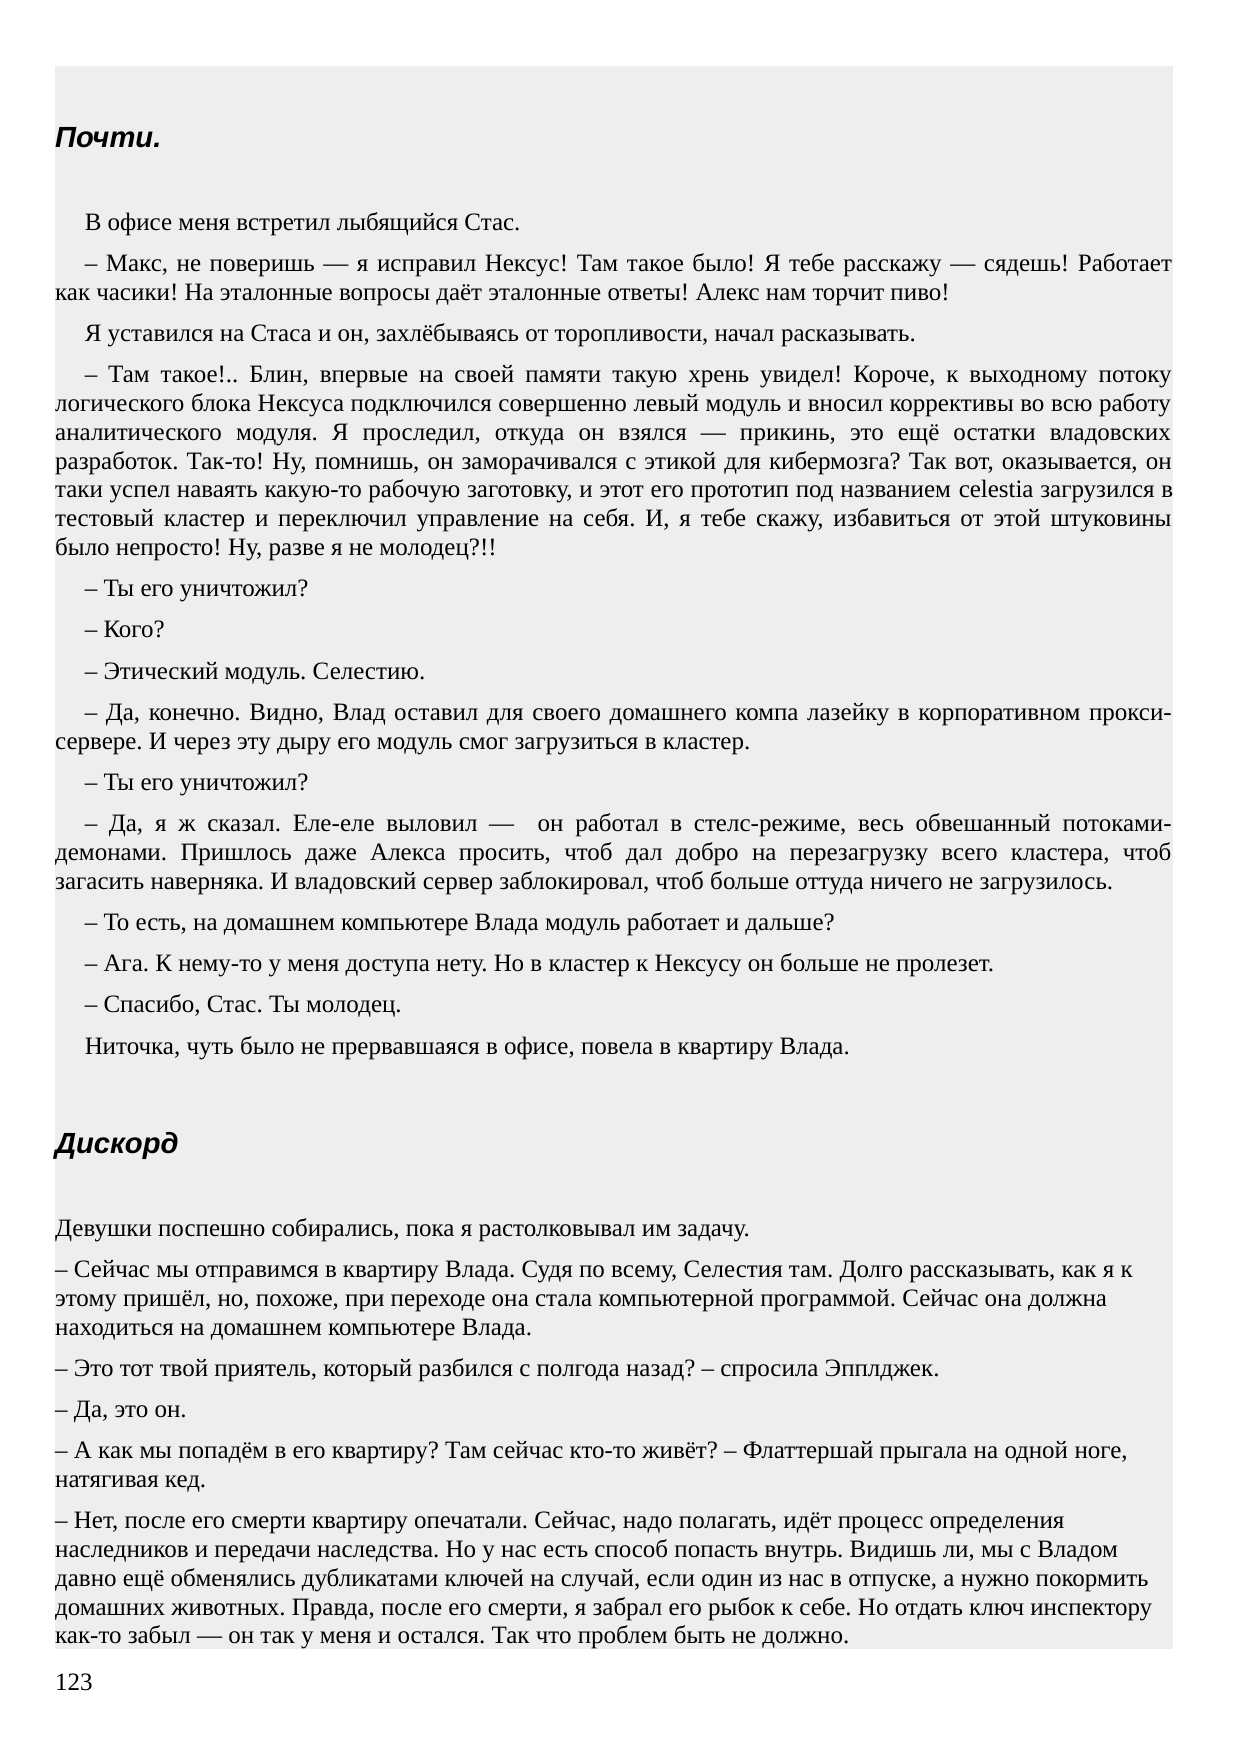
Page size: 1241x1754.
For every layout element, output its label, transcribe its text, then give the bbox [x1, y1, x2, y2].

text – Нет, после его смерти квартиру опечатали. Сейчас, надо полагать, идёт процесс определения наследников и передачи наследства. Но у нас есть способ попасть внутрь. Видишь ли, мы с Владом давно ещё обменялись дубликатами ключей на случай, если один из нас в отпуске, а нужно покормить домашних животных. Правда, после его смерти, я забрал его рыбок к себе. Но отдать ключ инспектору как-то забыл — он так у меня и остался. Так что проблем быть не должно. [55, 1506, 1173, 1649]
subtitle Почти. [55, 120, 1173, 153]
text – Сейчас мы отправимся в квартиру Влада. Судя по всему, Селестия там. Долго рассказывать, как я к этому пришёл, но, похоже, при переходе она стала компьютерной программой. Сейчас она должна находиться на домашнем компьютере Влада. [55, 1254, 1173, 1341]
text – Ты его уничтожил? [55, 767, 1173, 796]
text – Этический модуль. Селестию. [55, 656, 1173, 684]
text – Да, конечно. Видно, Влад оставил для своего домашнего компа лазейку в корпоративном прокси-сервере. И через эту дыру его модуль смог загрузиться в кластер. [55, 697, 1173, 754]
text – Спасибо, Стас. Ты молодец. [55, 989, 1173, 1018]
subtitle Дискорд [55, 1126, 1173, 1159]
text – Да, это он. [55, 1394, 1173, 1423]
text – Макс, не поверишь — я исправил Нексус! Там такое было! Я тебе расскажу — сядешь! Работает как часики! На эталонные вопросы даёт эталонные ответы! Алекс нам торчит пиво! [55, 248, 1173, 306]
text – Да, я ж сказал. Еле-еле выловил — он работал в стелс-режиме, весь обвешанный потоками-демонами. Пришлось даже Алекса просить, чтоб дал добро на перезагрузку всего кластера, чтоб загасить наверняка. И владовский сервер заблокировал, чтоб больше оттуда ничего не загрузилось. [55, 808, 1173, 894]
text – Ты его уничтожил? [55, 573, 1173, 602]
text Ниточка, чуть было не прервавшаяся в офисе, повела в квартиру Влада. [55, 1031, 1173, 1059]
text – А как мы попадём в его квартиру? Там сейчас кто-то живёт? – Флаттершай прыгала на одной ноге, натягивая кед. [55, 1436, 1173, 1493]
text В офисе меня встретил лыбящийся Стас. [55, 207, 1173, 236]
text – То есть, на домашнем компьютере Влада модуль работает и дальше? [55, 907, 1173, 936]
text – Это тот твой приятель, который разбился с полгода назад? – спросила Эпплджек. [55, 1353, 1173, 1382]
text – Кого? [55, 614, 1173, 643]
text – Там такое!.. Блин, впервые на своей памяти такую хрень увидел! Короче, к выходному потоку логического блока Нексуса подключился совершенно левый модуль и вносил коррективы во всю работу аналитического модуля. Я проследил, откуда он взялся — прикинь, это ещё остатки владовских разработок. Так-то! Ну, помнишь, он заморачивался с этикой для кибермозга? Так вот, оказывается, он таки успел наваять какую-то рабочую заготовку, и этот его прототип под названием celestia загрузился в тестовый кластер и переключил управление на себя. И, я тебе скажу, избавиться от этой штуковины было непросто! Ну, разве я не молодец?!! [55, 359, 1173, 561]
text Девушки поспешно собирались, пока я растолковывал им задачу. [55, 1213, 1173, 1242]
text – Ага. К нему-то у меня доступа нету. Но в кластер к Нексусу он больше не пролезет. [55, 948, 1173, 977]
text Я уставился на Стаса и он, захлёбываясь от торопливости, начал расказывать. [55, 318, 1173, 347]
